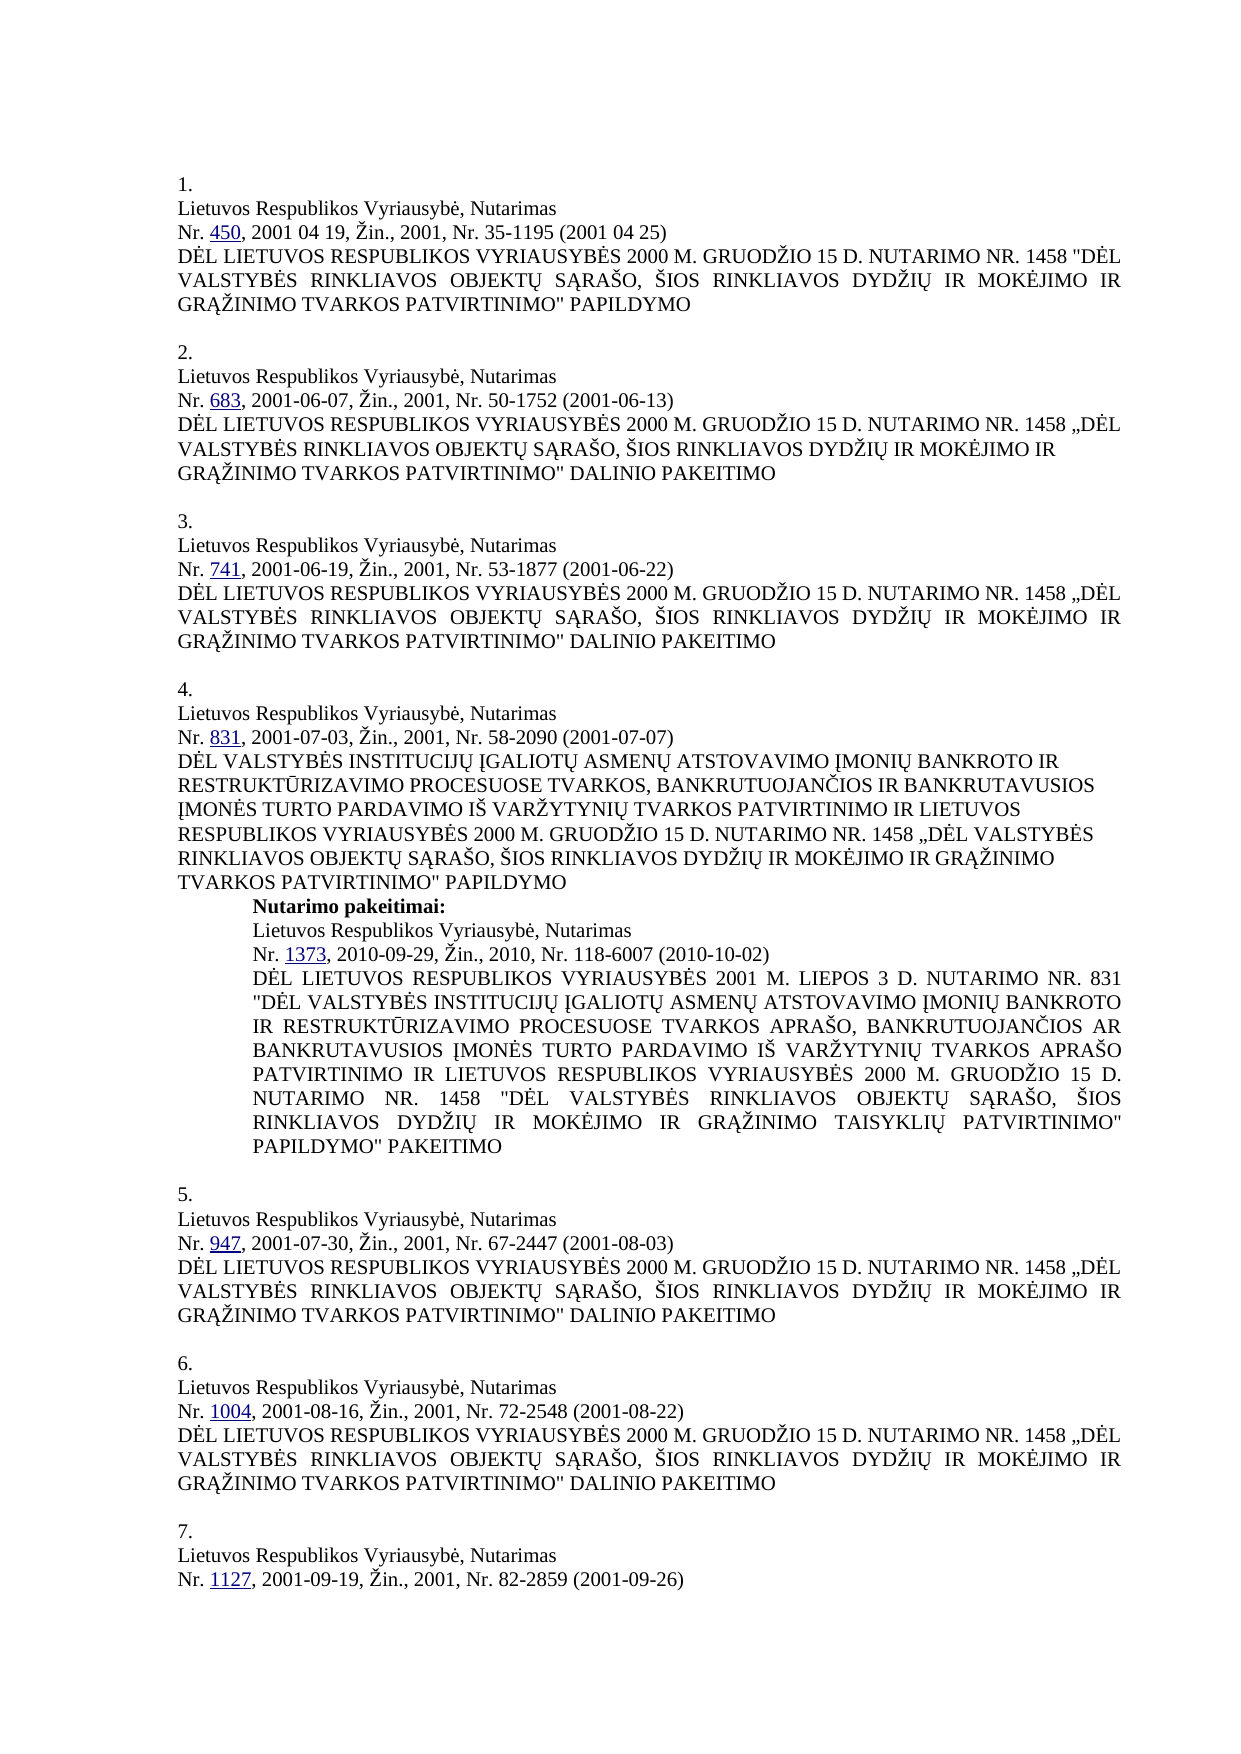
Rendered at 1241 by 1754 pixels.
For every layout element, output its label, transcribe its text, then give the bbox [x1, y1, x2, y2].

text Lietuvos Respublikos Vyriausybė, Nutarimas [177, 533, 1122, 557]
text DĖL LIETUVOS RESPUBLIKOS VYRIAUSYBĖS 2000 M. GRUODŽIO 15 D. NUTARIMO NR. 1458 „DĖL VALSTYBĖS RINKLIAVOS OBJEKTŲ SĄRAŠO, ŠIOS RINKLIAVOS DYDŽIŲ IR MOKĖJIMO IR GRĄŽINIMO TVARKOS PATVIRTINIMO" DALINIO PAKEITIMO [177, 412, 1122, 484]
text Nr. 1373, 2010-09-29, Žin., 2010, Nr. 118-6007 (2010-10-02) [252, 942, 1122, 966]
text 3. [177, 509, 1122, 533]
text 5. [177, 1182, 1122, 1206]
text DĖL LIETUVOS RESPUBLIKOS VYRIAUSYBĖS 2000 M. GRUODŽIO 15 D. NUTARIMO NR. 1458 „DĖL VALSTYBĖS RINKLIAVOS OBJEKTŲ SĄRAŠO, ŠIOS RINKLIAVOS DYDŽIŲ IR MOKĖJIMO IR GRĄŽINIMO TVARKOS PATVIRTINIMO" DALINIO PAKEITIMO [177, 1254, 1122, 1327]
text Lietuvos Respublikos Vyriausybė, Nutarimas [177, 1543, 1122, 1567]
text 7. [177, 1519, 1122, 1543]
text 6. [177, 1351, 1122, 1375]
text Nr. 947, 2001-07-30, Žin., 2001, Nr. 67-2447 (2001-08-03) [177, 1231, 1122, 1254]
text DĖL LIETUVOS RESPUBLIKOS VYRIAUSYBĖS 2000 M. GRUODŽIO 15 D. NUTARIMO NR. 1458 „DĖL VALSTYBĖS RINKLIAVOS OBJEKTŲ SĄRAŠO, ŠIOS RINKLIAVOS DYDŽIŲ IR MOKĖJIMO IR GRĄŽINIMO TVARKOS PATVIRTINIMO" DALINIO PAKEITIMO [177, 1423, 1122, 1495]
text DĖL LIETUVOS RESPUBLIKOS VYRIAUSYBĖS 2001 M. LIEPOS 3 D. NUTARIMO NR. 831 "DĖL VALSTYBĖS INSTITUCIJŲ ĮGALIOTŲ ASMENŲ ATSTOVAVIMO ĮMONIŲ BANKROTO IR RESTRUKTŪRIZAVIMO PROCESUOSE TVARKOS APRAŠO, BANKRUTUOJANČIOS AR BANKRUTAVUSIOS ĮMONĖS TURTO PARDAVIMO IŠ VARŽYTYNIŲ TVARKOS APRAŠO PATVIRTINIMO IR LIETUVOS RESPUBLIKOS VYRIAUSYBĖS 2000 M. GRUODŽIO 15 D. NUTARIMO NR. 1458 "DĖL VALSTYBĖS RINKLIAVOS OBJEKTŲ SĄRAŠO, ŠIOS RINKLIAVOS DYDŽIŲ IR MOKĖJIMO IR GRĄŽINIMO TAISYKLIŲ PATVIRTINIMO" PAPILDYMO" PAKEITIMO [252, 966, 1122, 1158]
text 1. [177, 172, 1122, 196]
text Nr. 741, 2001-06-19, Žin., 2001, Nr. 53-1877 (2001-06-22) [177, 557, 1122, 581]
text Lietuvos Respublikos Vyriausybė, Nutarimas [177, 1375, 1122, 1399]
text Lietuvos Respublikos Vyriausybė, Nutarimas [177, 364, 1122, 388]
text 4. [177, 677, 1122, 701]
text Nr. 1004, 2001-08-16, Žin., 2001, Nr. 72-2548 (2001-08-22) [177, 1399, 1122, 1423]
text Nr. 450, 2001 04 19, Žin., 2001, Nr. 35-1195 (2001 04 25) [177, 220, 1122, 244]
text Nr. 683, 2001-06-07, Žin., 2001, Nr. 50-1752 (2001-06-13) [177, 388, 1122, 412]
text Lietuvos Respublikos Vyriausybė, Nutarimas [177, 1206, 1122, 1231]
text Nr. 1127, 2001-09-19, Žin., 2001, Nr. 82-2859 (2001-09-26) [177, 1567, 1122, 1591]
text DĖL LIETUVOS RESPUBLIKOS VYRIAUSYBĖS 2000 M. GRUODŽIO 15 D. NUTARIMO NR. 1458 "DĖL VALSTYBĖS RINKLIAVOS OBJEKTŲ SĄRAŠO, ŠIOS RINKLIAVOS DYDŽIŲ IR MOKĖJIMO IR GRĄŽINIMO TVARKOS PATVIRTINIMO" PAPILDYMO [177, 244, 1122, 316]
text Lietuvos Respublikos Vyriausybė, Nutarimas [177, 196, 1122, 220]
text DĖL VALSTYBĖS INSTITUCIJŲ ĮGALIOTŲ ASMENŲ ATSTOVAVIMO ĮMONIŲ BANKROTO IR RESTRUKTŪRIZAVIMO PROCESUOSE TVARKOS, BANKRUTUOJANČIOS IR BANKRUTAVUSIOS ĮMONĖS TURTO PARDAVIMO IŠ VARŽYTYNIŲ TVARKOS PATVIRTINIMO IR LIETUVOS RESPUBLIKOS VYRIAUSYBĖS 2000 M. GRUODŽIO 15 D. NUTARIMO NR. 1458 „DĖL VALSTYBĖS RINKLIAVOS OBJEKTŲ SĄRAŠO, ŠIOS RINKLIAVOS DYDŽIŲ IR MOKĖJIMO IR GRĄŽINIMO TVARKOS PATVIRTINIMO" PAPILDYMO [177, 749, 1122, 894]
text 2. [177, 340, 1122, 364]
text Lietuvos Respublikos Vyriausybė, Nutarimas [177, 701, 1122, 725]
text Nutarimo pakeitimai: [252, 894, 1122, 918]
text Nr. 831, 2001-07-03, Žin., 2001, Nr. 58-2090 (2001-07-07) [177, 725, 1122, 749]
text Lietuvos Respublikos Vyriausybė, Nutarimas [252, 918, 1122, 942]
text DĖL LIETUVOS RESPUBLIKOS VYRIAUSYBĖS 2000 M. GRUODŽIO 15 D. NUTARIMO NR. 1458 „DĖL VALSTYBĖS RINKLIAVOS OBJEKTŲ SĄRAŠO, ŠIOS RINKLIAVOS DYDŽIŲ IR MOKĖJIMO IR GRĄŽINIMO TVARKOS PATVIRTINIMO" DALINIO PAKEITIMO [177, 581, 1122, 653]
